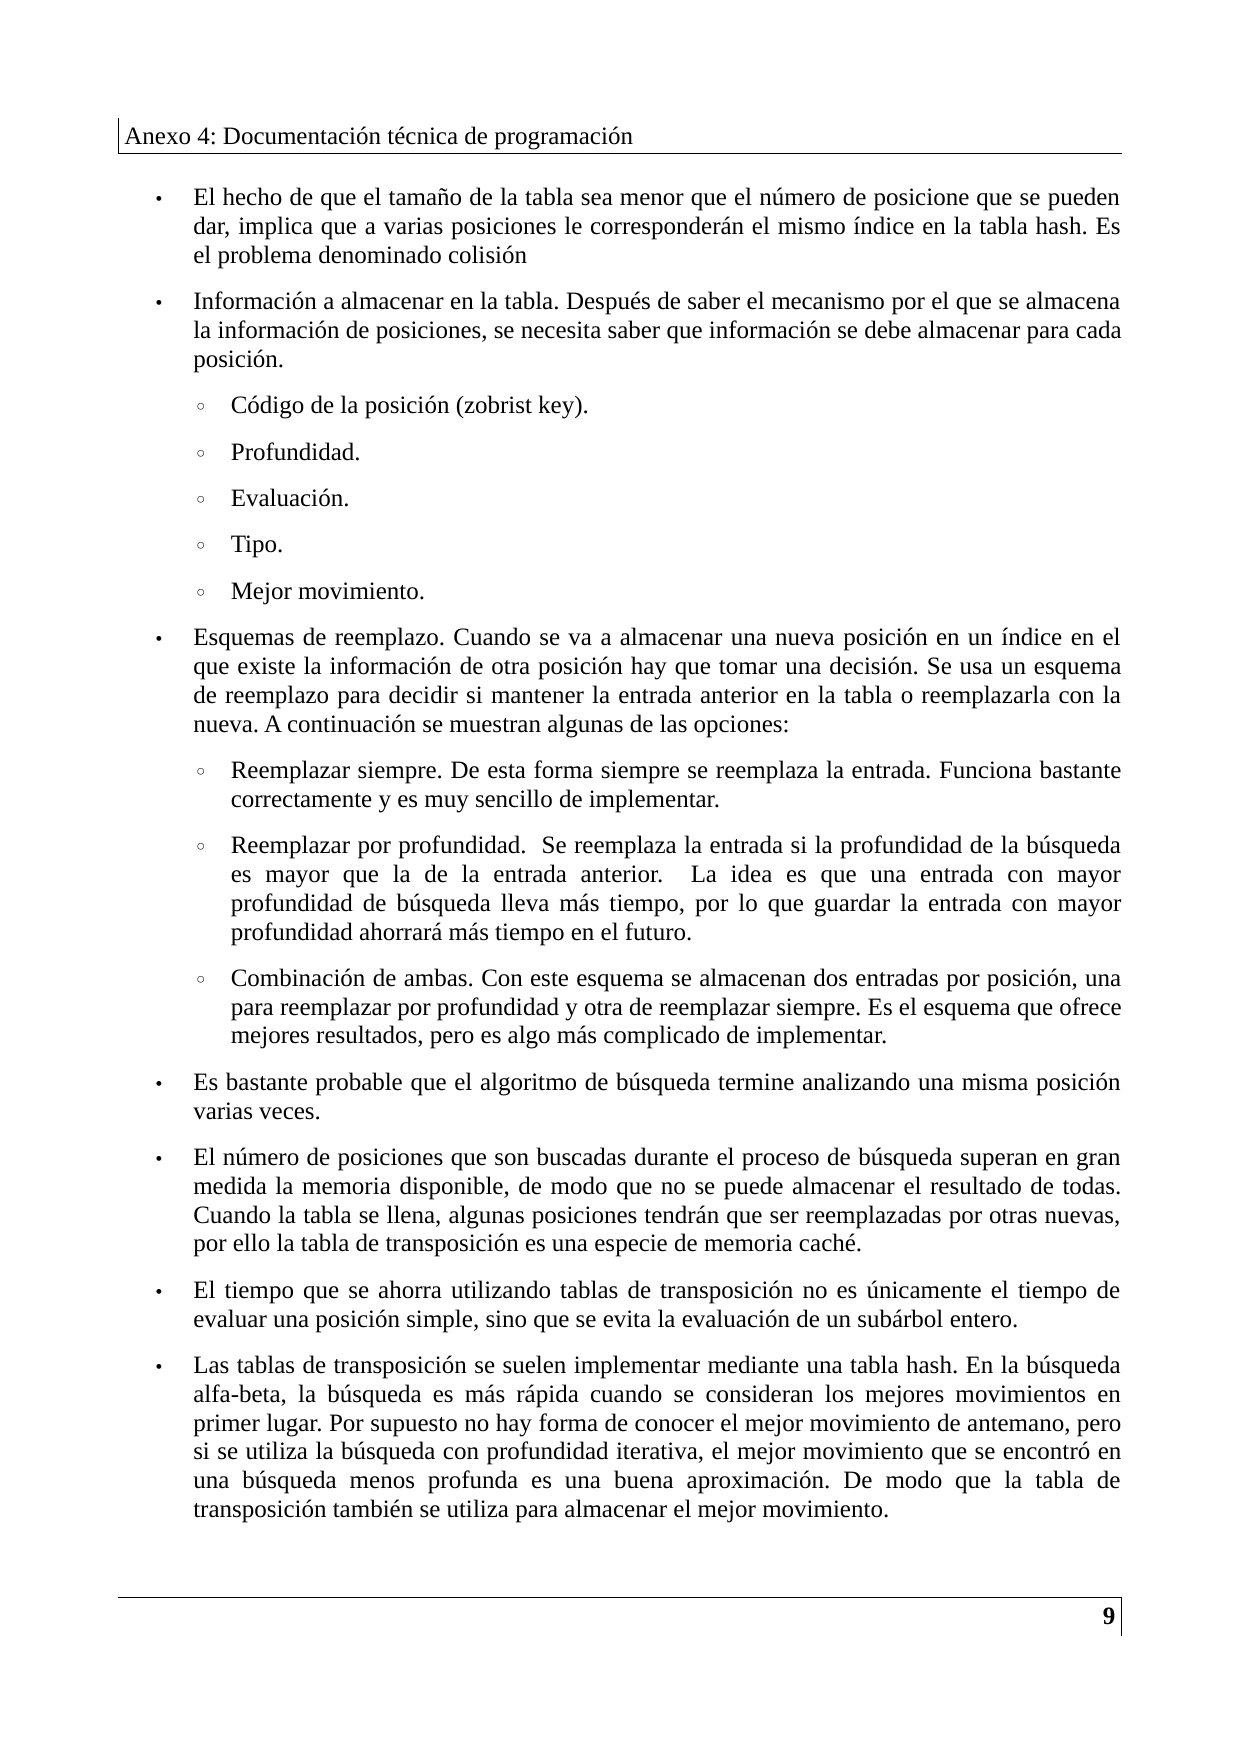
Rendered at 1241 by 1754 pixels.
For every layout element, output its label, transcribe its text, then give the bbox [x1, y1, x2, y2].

list Las tablas de transposición se suelen implementar mediante una tabla hash. En la búsqueda alfa-beta, la búsqueda es más rápida cuando se consideran los mejores movimientos en primer lugar. Por supuesto no hay forma de conocer el mejor movimiento de antemano, pero si se utiliza la búsqueda con profundidad iterativa, el mejor movimiento que se encontró en una búsqueda menos profunda es una buena aproximación. De modo que la tabla de transposición también se utiliza para almacenar el mejor movimiento. [156, 1350, 1122, 1523]
list Información a almacenar en la tabla. Después de saber el mecanismo por el que se almacena la información de posiciones, se necesita saber que información se debe almacenar para cada posición. [156, 286, 1122, 372]
list Mejor movimiento. [193, 576, 1122, 605]
list Combinación de ambas. Con este esquema se almacenan dos entradas por posición, una para reemplazar por profundidad y otra de reemplazar siempre. Es el esquema que ofrece mejores resultados, pero es algo más complicado de implementar. [193, 963, 1122, 1049]
list Profundidad. [193, 437, 1122, 465]
list El tiempo que se ahorra utilizando tablas de transposición no es únicamente el tiempo de evaluar una posición simple, sino que se evita la evaluación de un subárbol entero. [156, 1275, 1122, 1332]
list Código de la posición (zobrist key). [193, 390, 1122, 419]
list Reemplazar siempre. De esta forma siempre se reemplaza la entrada. Funciona bastante correctamente y es muy sencillo de implementar. [193, 755, 1122, 813]
list El hecho de que el tamaño de la tabla sea menor que el número de posicione que se pueden dar, implica que a varias posiciones le corresponderán el mismo índice en la tabla hash. Es el problema denominado colisión [156, 182, 1122, 268]
list Evaluación. [193, 483, 1122, 512]
list Esquemas de reemplazo. Cuando se va a almacenar una nueva posición en un índice en el que existe la información de otra posición hay que tomar una decisión. Se usa un esquema de reemplazo para decidir si mantener la entrada anterior en la tabla o reemplazarla con la nueva. A continuación se muestran algunas de las opciones: [156, 622, 1122, 737]
list Reemplazar por profundidad. Se reemplaza la entrada si la profundidad de la búsqueda es mayor que la de la entrada anterior. La idea es que una entrada con mayor profundidad de búsqueda lleva más tiempo, por lo que guardar la entrada con mayor profundidad ahorrará más tiempo en el futuro. [193, 830, 1122, 945]
list El número de posiciones que son buscadas durante el proceso de búsqueda superan en gran medida la memoria disponible, de modo que no se puede almacenar el resultado de todas. Cuando la tabla se llena, algunas posiciones tendrán que ser reemplazadas por otras nuevas, por ello la tabla de transposición es una especie de memoria caché. [156, 1142, 1122, 1257]
list Tipo. [193, 529, 1122, 558]
list Es bastante probable que el algoritmo de búsqueda termine analizando una misma posición varias veces. [156, 1067, 1122, 1124]
